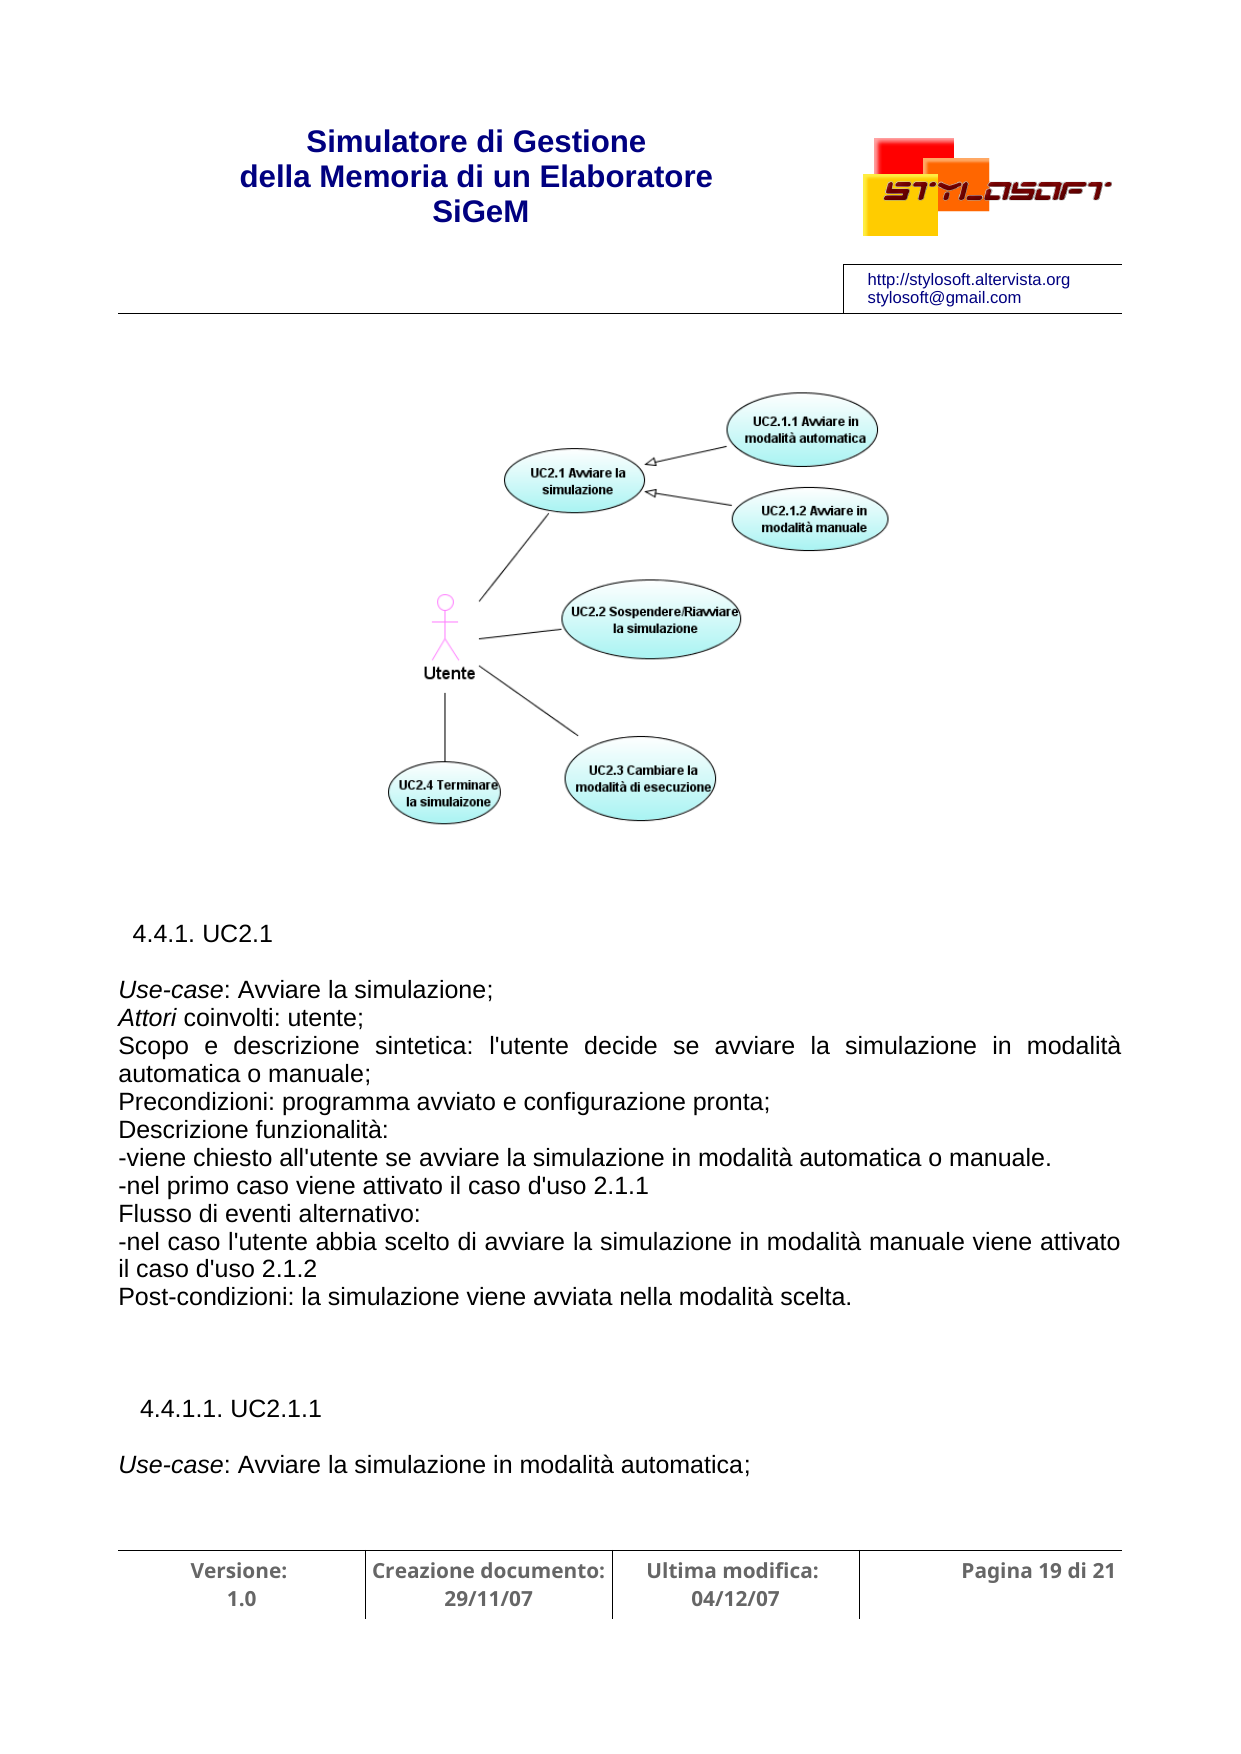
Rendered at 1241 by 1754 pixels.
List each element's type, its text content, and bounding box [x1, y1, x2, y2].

text Use-case: Avviare la simulazione in modalità automatica; [118, 1451, 1122, 1478]
text Attori coinvolti: utente; [118, 1004, 1122, 1032]
text -viene chiesto all'utente se avviare la simulazione in modalità automatica o manuale. [118, 1143, 1122, 1171]
text Flusso di eventi alternativo: [118, 1199, 1122, 1227]
text Use-case: Avviare la simulazione; [118, 976, 1122, 1004]
text -nel caso l'utente abbia scelto di avviare la simulazione in modalità manuale viene attivato il caso d'uso 2.1.2 [118, 1227, 1122, 1283]
text -nel primo caso viene attivato il caso d'uso 2.1.1 [118, 1171, 1122, 1199]
text Scopo e descrizione sintetica: l'utente decide se avviare la simulazione in modalità automatica o manuale; [118, 1032, 1122, 1088]
text Descrizione funzionalità: [118, 1116, 1122, 1143]
list UC2.1 [132, 920, 1122, 948]
list UC2.1.1 [140, 1395, 1122, 1423]
picture [848, 123, 1117, 247]
text Post-condizioni: la simulazione viene avviata nella modalità scelta. [118, 1283, 1122, 1311]
text Precondizioni: programma avviato e configurazione pronta; [118, 1088, 1122, 1116]
